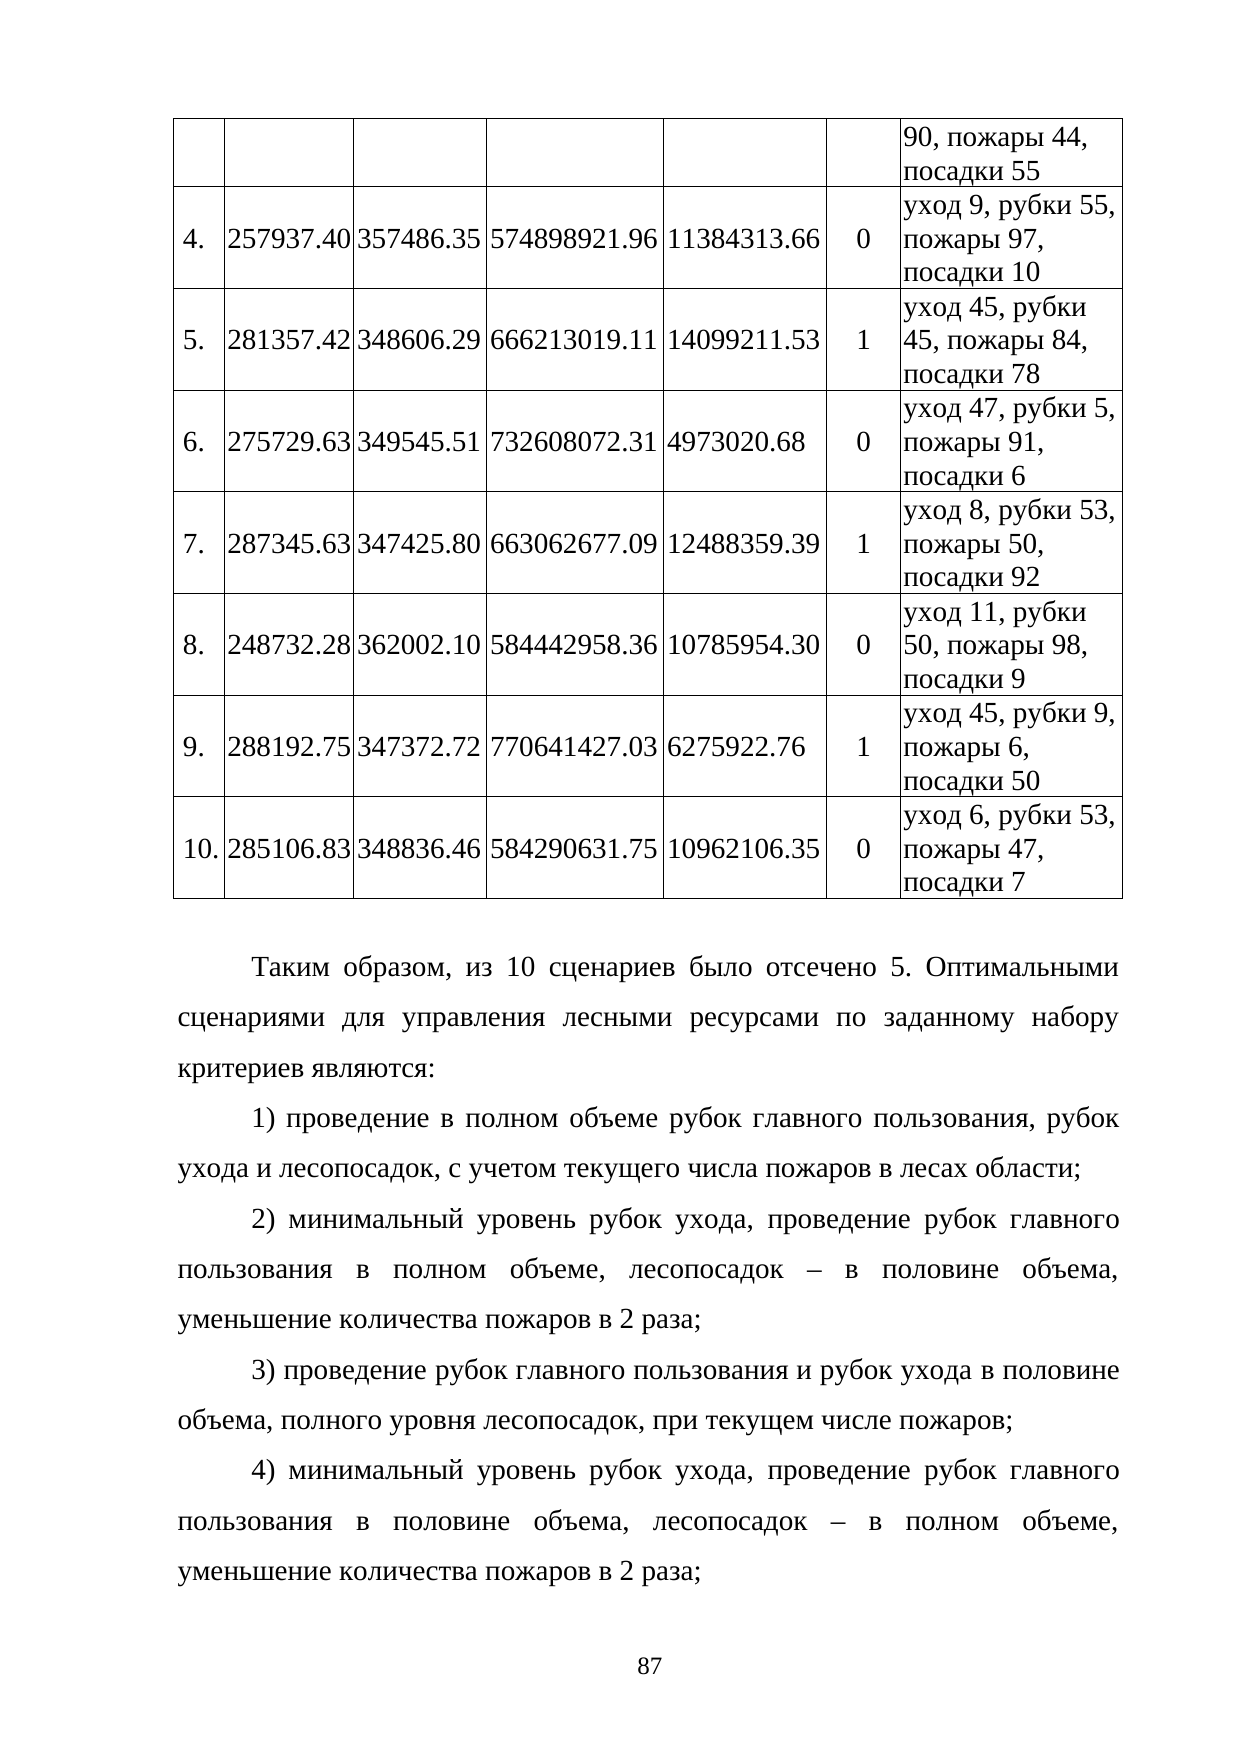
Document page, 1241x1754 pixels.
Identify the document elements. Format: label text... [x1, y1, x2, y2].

table_cell уход 47, рубки 5, пожары 91, посадки 6 [901, 391, 1122, 491]
table_cell 285106.83 [225, 797, 353, 898]
text 2) минимальный уровень рубок ухода, проведение рубок главного пользования в полном объеме, лесопосадок – в половине объема, уменьшение количества пожаров в 2 раза; [177, 1201, 1120, 1335]
table_cell 287345.63 [225, 492, 353, 593]
table_cell уход 6, рубки 53, пожары 47, посадки 7 [901, 797, 1122, 898]
table_cell 288192.75 [225, 696, 353, 796]
table_cell 663062677.09 [487, 492, 663, 593]
table_cell [664, 119, 826, 186]
table_cell 574898921.96 [487, 187, 663, 288]
table_cell [174, 594, 224, 694]
table_cell 275729.63 [225, 391, 353, 491]
table_cell 1 [827, 289, 900, 389]
table_cell [354, 119, 486, 186]
table_cell [174, 391, 224, 491]
table_cell 348606.29 [354, 289, 486, 389]
table_cell 1 [827, 696, 900, 796]
table_cell 0 [827, 594, 900, 694]
table_cell уход 45, рубки 45, пожары 84, посадки 78 [901, 289, 1122, 389]
table_cell 349545.51 [354, 391, 486, 491]
table_cell 348836.46 [354, 797, 486, 898]
table_cell 0 [827, 391, 900, 491]
table_cell 347425.80 [354, 492, 486, 593]
table_cell 14099211.53 [664, 289, 826, 389]
table_cell 12488359.39 [664, 492, 826, 593]
table_cell 0 [827, 187, 900, 288]
table_cell [174, 119, 224, 186]
table_cell 6275922.76 [664, 696, 826, 796]
table_cell [174, 696, 224, 796]
table_cell 347372.72 [354, 696, 486, 796]
text 1) проведение в полном объеме рубок главного пользования, рубок ухода и лесопосадок, с учетом текущего числа пожаров в лесах области; [177, 1100, 1120, 1184]
table_cell уход 8, рубки 53, пожары 50, посадки 92 [901, 492, 1122, 593]
text 4) минимальный уровень рубок ухода, проведение рубок главного пользования в половине объема, лесопосадок – в полном объеме, уменьшение количества пожаров в 2 раза; [177, 1452, 1120, 1587]
table_cell [174, 492, 224, 593]
table_cell 0 [827, 797, 900, 898]
table_cell уход 45, рубки 9, пожары 6, посадки 50 [901, 696, 1122, 796]
table_cell [174, 797, 224, 898]
table_cell [225, 119, 353, 186]
table_cell 281357.42 [225, 289, 353, 389]
table_cell 357486.35 [354, 187, 486, 288]
text Таким образом, из 10 сценариев было отсечено 5. Оптимальными сценариями для управления лесными ресурсами по заданному набору критериев являются: [177, 949, 1120, 1083]
table_cell 10785954.30 [664, 594, 826, 694]
table_cell 4973020.68 [664, 391, 826, 491]
table_cell [827, 119, 900, 186]
table_cell 362002.10 [354, 594, 486, 694]
table_cell 257937.40 [225, 187, 353, 288]
table_cell уход 9, рубки 55, пожары 97, посадки 10 [901, 187, 1122, 288]
text 3) проведение рубок главного пользования и рубок ухода в половине объема, полного уровня лесопосадок, при текущем числе пожаров; [177, 1352, 1120, 1436]
table_cell [174, 289, 224, 389]
table_cell 584290631.75 [487, 797, 663, 898]
table_cell [487, 119, 663, 186]
table_cell 11384313.66 [664, 187, 826, 288]
table_cell уход 11, рубки 50, пожары 98, посадки 9 [901, 594, 1122, 694]
table_cell [174, 187, 224, 288]
table_cell 1 [827, 492, 900, 593]
table_cell 666213019.11 [487, 289, 663, 389]
table_cell 90, пожары 44, посадки 55 [901, 119, 1122, 186]
table_cell 770641427.03 [487, 696, 663, 796]
table_cell 10962106.35 [664, 797, 826, 898]
table_cell 732608072.31 [487, 391, 663, 491]
table_cell 248732.28 [225, 594, 353, 694]
table_cell 584442958.36 [487, 594, 663, 694]
